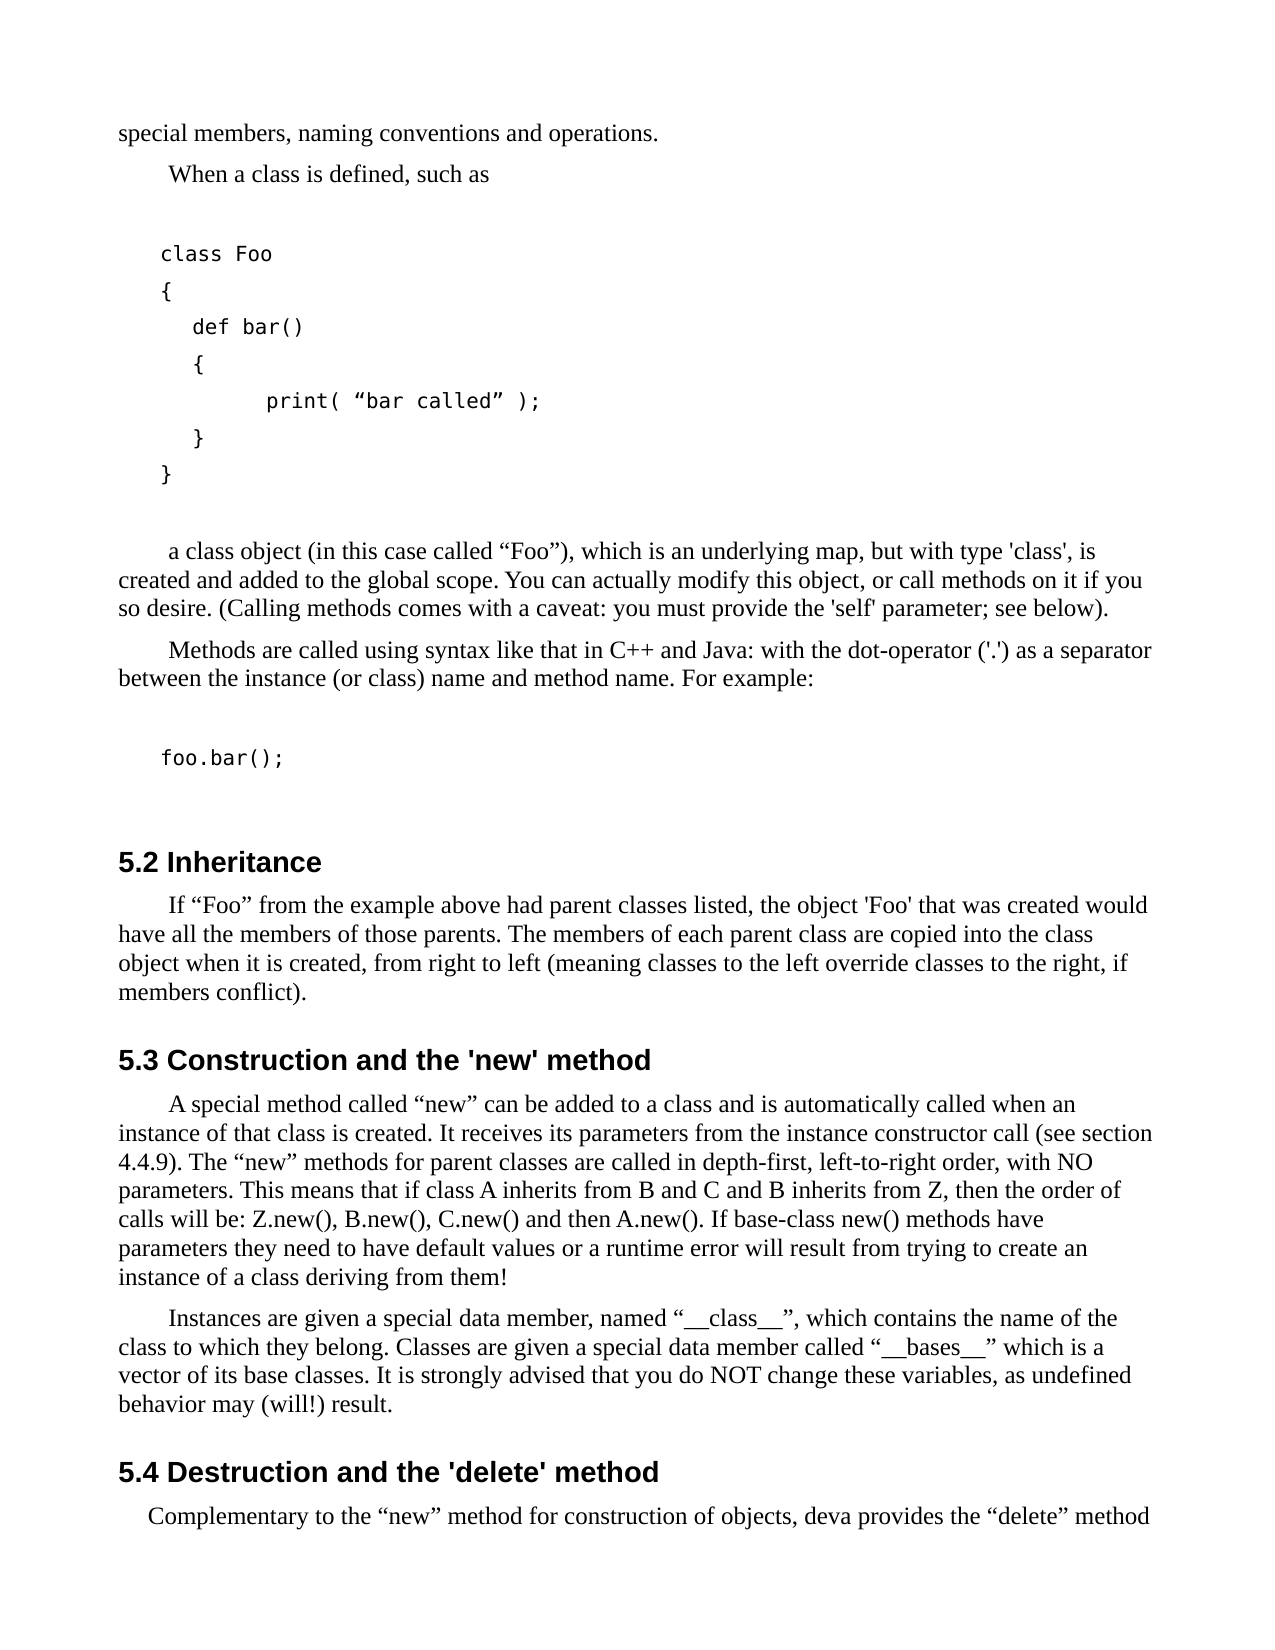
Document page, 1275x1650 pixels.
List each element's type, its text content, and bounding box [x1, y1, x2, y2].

subtitle 5.4 Destruction and the 'delete' method [118, 1455, 1157, 1489]
subtitle 5.3 Construction and the 'new' method [118, 1043, 1157, 1077]
text class Foo [118, 242, 1157, 266]
text { [118, 352, 1157, 376]
text When a class is defined, such as [118, 159, 1157, 188]
text Instances are given a special data member, named “__class__”, which contains the name of the class to which they belong. Classes are given a special data member called “__bases__” which is a vector of its base classes. It is strongly advised that you do NOT change these variables, as undefined behavior may (will!) result. [118, 1303, 1157, 1418]
text } [118, 426, 1157, 450]
text } [118, 462, 1157, 487]
text { [118, 279, 1157, 303]
text def bar() [118, 315, 1157, 340]
text Methods are called using syntax like that in C++ and Java: with the dot-operator ('.') as a separator between the instance (or class) name and method name. For example: [118, 635, 1157, 692]
text If “Foo” from the example above had parent classes listed, the object 'Foo' that was created would have all the members of those parents. The members of each parent class are copied into the class object when it is created, from right to left (meaning classes to the left override classes to the right, if members conflict). [118, 891, 1157, 1006]
text Complementary to the “new” method for construction of objects, deva provides the “delete” method [148, 1501, 1157, 1530]
text print( “bar called” ); [118, 389, 1157, 413]
text A special method called “new” can be added to a class and is automatically called when an instance of that class is created. It receives its parameters from the instance constructor call (see section 4.4.9). The “new” methods for parent classes are called in depth-first, left-to-right order, with NO parameters. This means that if class A inherits from B and C and B inherits from Z, then the order of calls will be: Z.new(), B.new(), C.new() and then A.new(). If base-class new() methods have parameters they need to have default values or a runtime error will result from trying to create an instance of a class deriving from them! [118, 1089, 1157, 1290]
subtitle 5.2 Inheritance [118, 844, 1157, 878]
text special members, naming conventions and operations. [118, 118, 1157, 147]
text foo.bar(); [118, 746, 1157, 770]
text a class object (in this case called “Foo”), which is an underlying map, but with type 'class', is created and added to the global scope. You can actually modify this object, or call methods on it if you so desire. (Calling methods comes with a caveat: you must provide the 'self' parameter; see below). [118, 536, 1157, 622]
